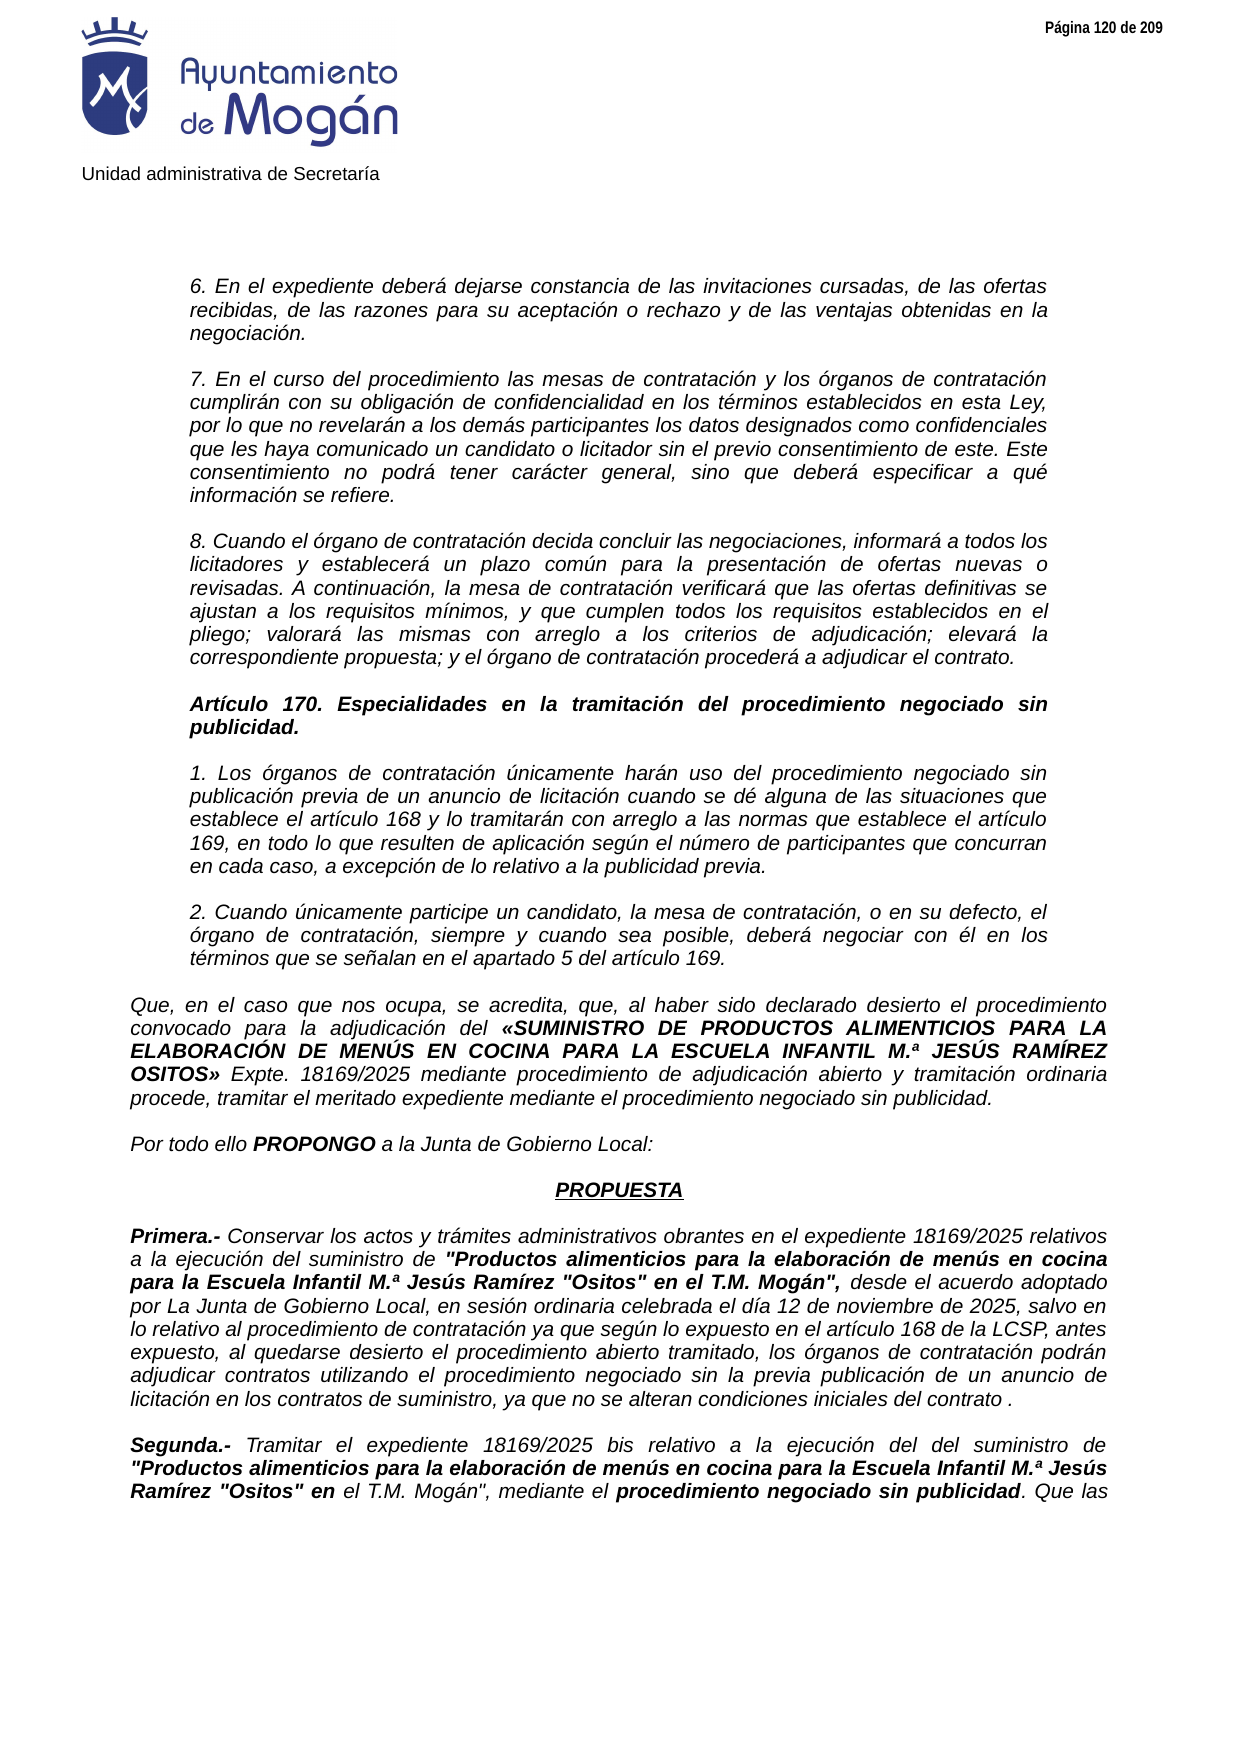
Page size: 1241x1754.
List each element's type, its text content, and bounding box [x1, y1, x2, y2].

text 6. En el expediente deberá dejarse constancia de las invitaciones cursadas, de las ofertas recibidas, de las razones para su aceptación o rechazo y de las ventajas obtenidas en la negociación. [189, 275, 1051, 344]
text Artículo 170. Especialidades en la tramitación del procedimiento negociado sin publicidad. [189, 692, 1051, 738]
text Segunda.- Tramitar el expediente 18169/2025 bis relativo a la ejecución del del suministro de "Productos alimenticios para la elaboración de menús en cocina para la Escuela Infantil M.ª Jesús Ramírez "Ositos" en el T.M. Mogán", mediante el procedimiento negociado sin publicidad. Que las [130, 1433, 1110, 1503]
text 8. Cuando el órgano de contratación decida concluir las negociaciones, informará a todos los licitadores y establecerá un plazo común para la presentación de ofertas nuevas o revisadas. A continuación, la mesa de contratación verificará que las ofertas definitivas se ajustan a los requisitos mínimos, y que cumplen todos los requisitos establecidos en el pliego; valorará las mismas con arreglo a los criterios de adjudicación; elevará la correspondiente propuesta; y el órgano de contratación procederá a adjudicar el contrato. [189, 530, 1051, 669]
text 2. Cuando únicamente participe un candidato, la mesa de contratación, o en su defecto, el órgano de contratación, siempre y cuando sea posible, deberá negociar con él en los términos que se señalan en el apartado 5 del artículo 169. [189, 901, 1051, 970]
text Primera.- Conservar los actos y trámites administrativos obrantes en el expediente 18169/2025 relativos a la ejecución del suministro de "Productos alimenticios para la elaboración de menús en cocina para la Escuela Infantil M.ª Jesús Ramírez "Ositos" en el T.M. Mogán", desde el acuerdo adoptado por La Junta de Gobierno Local, en sesión ordinaria celebrada el día 12 de noviembre de 2025, salvo en lo relativo al procedimiento de contratación ya que según lo expuesto en el artículo 168 de la LCSP, antes expuesto, al quedarse desierto el procedimiento abierto tramitado, los órganos de contratación podrán adjudicar contratos utilizando el procedimiento negociado sin la previa publicación de un anuncio de licitación en los contratos de suministro, ya que no se alteran condiciones iniciales del contrato . [130, 1224, 1110, 1410]
text Por todo ello PROPONGO a la Junta de Gobierno Local: [130, 1132, 1110, 1155]
text 7. En el curso del procedimiento las mesas de contratación y los órganos de contratación cumplirán con su obligación de confidencialidad en los términos establecidos en esta Ley, por lo que no revelarán a los demás participantes los datos designados como confidenciales que les haya comunicado un candidato o licitador sin el previo consentimiento de este. Este consentimiento no podrá tener carácter general, sino que deberá especificar a qué información se refiere. [189, 367, 1051, 507]
picture [81, 17, 398, 153]
text Que, en el caso que nos ocupa, se acredita, que, al haber sido declarado desierto el procedimiento convocado para la adjudicación del «SUMINISTRO DE PRODUCTOS ALIMENTICIOS PARA LA ELABORACIÓN DE MENÚS EN COCINA PARA LA ESCUELA INFANTIL M.ª JESÚS RAMÍREZ OSITOS» Expte. 18169/2025 mediante procedimiento de adjudicación abierto y tramitación ordinaria procede, tramitar el meritado expediente mediante el procedimiento negociado sin publicidad. [130, 993, 1110, 1109]
text PROPUESTA [130, 1178, 1110, 1202]
text 1. Los órganos de contratación únicamente harán uso del procedimiento negociado sin publicación previa de un anuncio de licitación cuando se dé alguna de las situaciones que establece el artículo 168 y lo tramitarán con arreglo a las normas que establece el artículo 169, en todo lo que resulten de aplicación según el número de participantes que concurran en cada caso, a excepción de lo relativo a la publicidad previa. [189, 761, 1051, 878]
